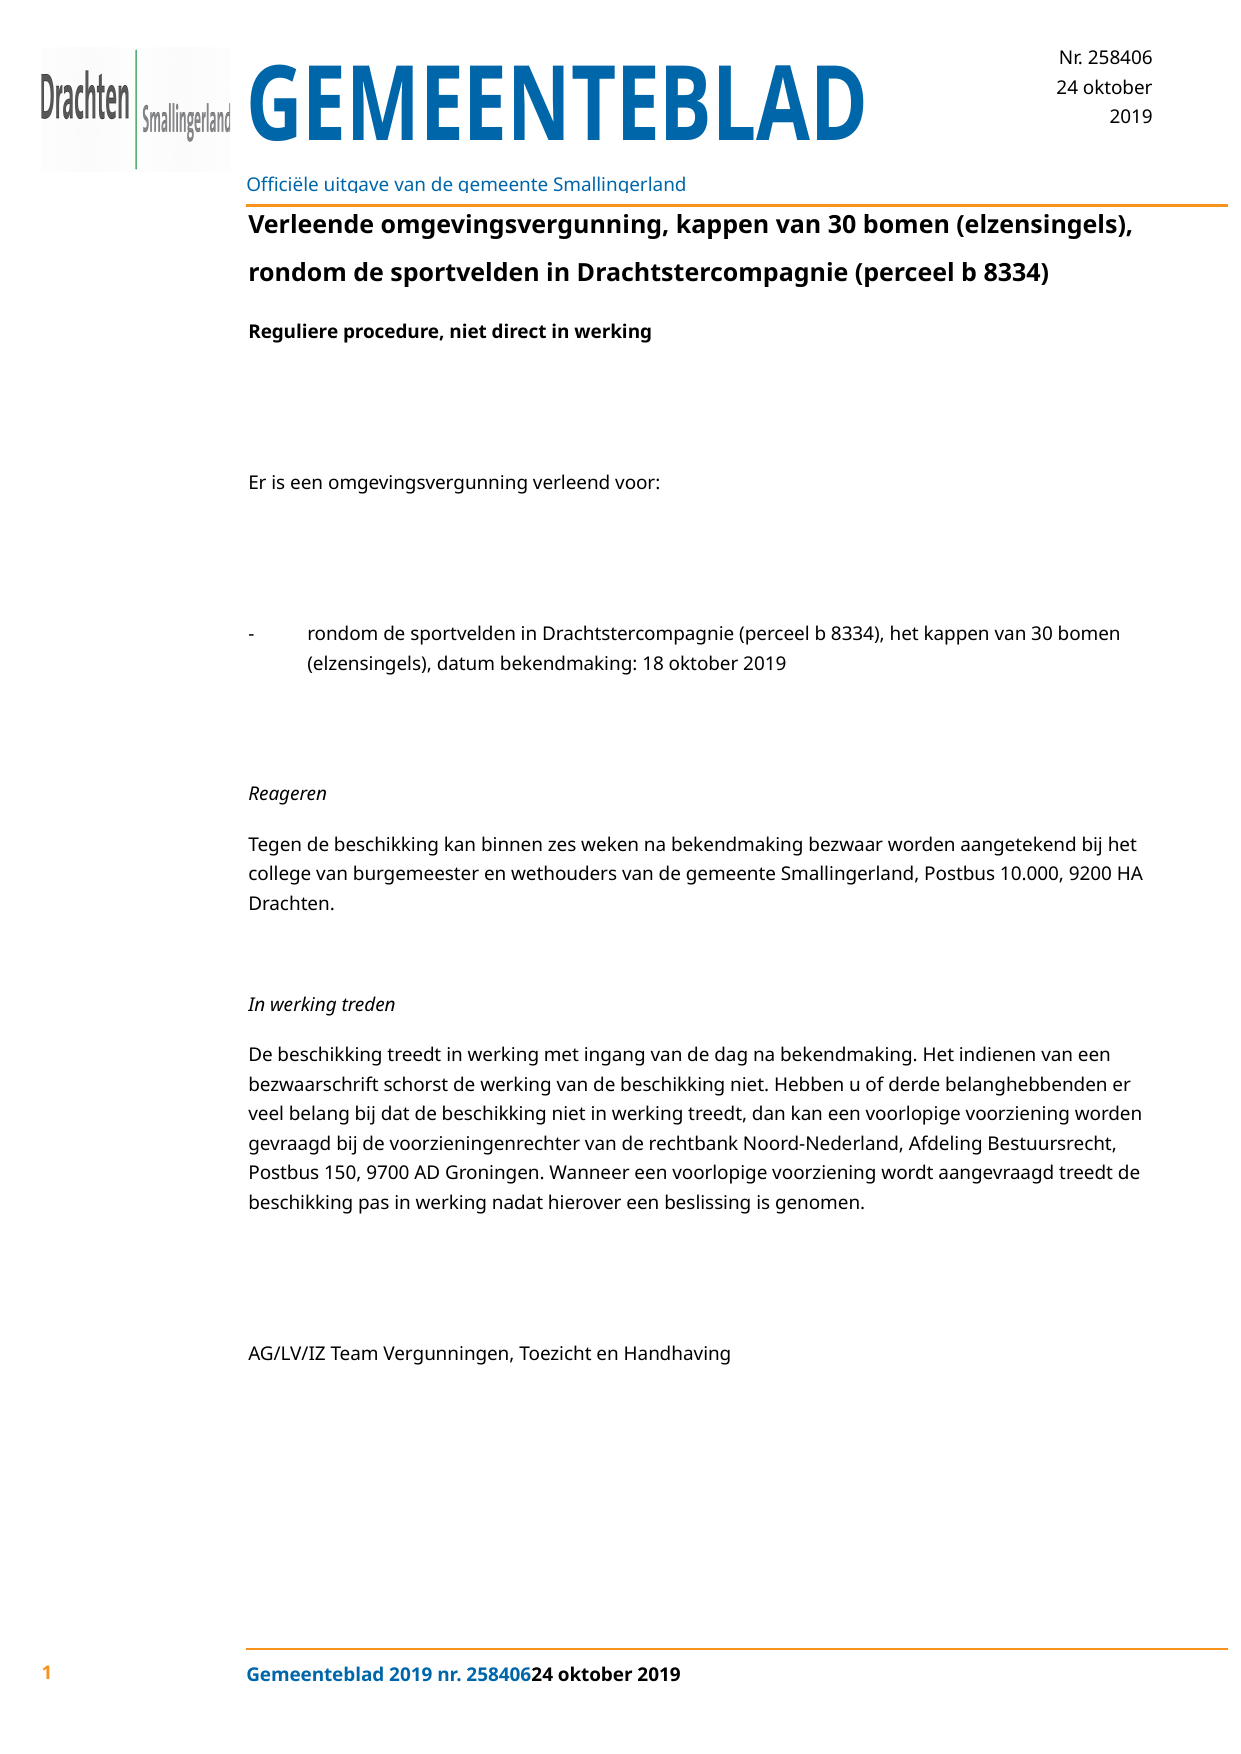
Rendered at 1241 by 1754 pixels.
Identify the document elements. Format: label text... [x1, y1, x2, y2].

text Tegen de beschikking kan binnen zes weken na bekendmaking bezwaar worden aangetekend bij het college van burgemeester en wethouders van de gemeente Smallingerland, Postbus 10.000, 9200 HA Drachten. [248, 831, 1152, 916]
text Verleende omgevingsvergunning, kappen van 30 bomen (elzensingels), rondom de sportvelden in Drachtstercompagnie (perceel b 8334) [248, 207, 1152, 288]
text Er is een omgevingsvergunning verleend voor: [248, 469, 1152, 495]
text AG/LV/IZ Team Vergunningen, Toezicht en Handhaving [248, 1340, 1152, 1366]
text In werking treden [248, 991, 1152, 1017]
text Reageren [248, 780, 1152, 806]
list rondom de sportvelden in Drachtstercompagnie (perceel b 8334), het kappen van 30 bomen (elzensingels), datum bekendmaking: 18 oktober 2019 [248, 620, 1152, 676]
text Reguliere procedure, niet direct in werking [248, 318, 1152, 344]
picture [41, 47, 231, 172]
text De beschikking treedt in werking met ingang van de dag na bekendmaking. Het indienen van een bezwaarschrift schorst de werking van de beschikking niet. Hebben u of derde belanghebbenden er veel belang bij dat de beschikking niet in werking treedt, dan kan een voorlopige voorziening worden gevraagd bij de voorzieningenrechter van de rechtbank Noord-Nederland, Afdeling Bestuursrecht, Postbus 150, 9700 AD Groningen. Wanneer een voorlopige voorziening wordt aangevraagd treedt de beschikking pas in werking nadat hierover een beslissing is genomen. [248, 1041, 1152, 1215]
